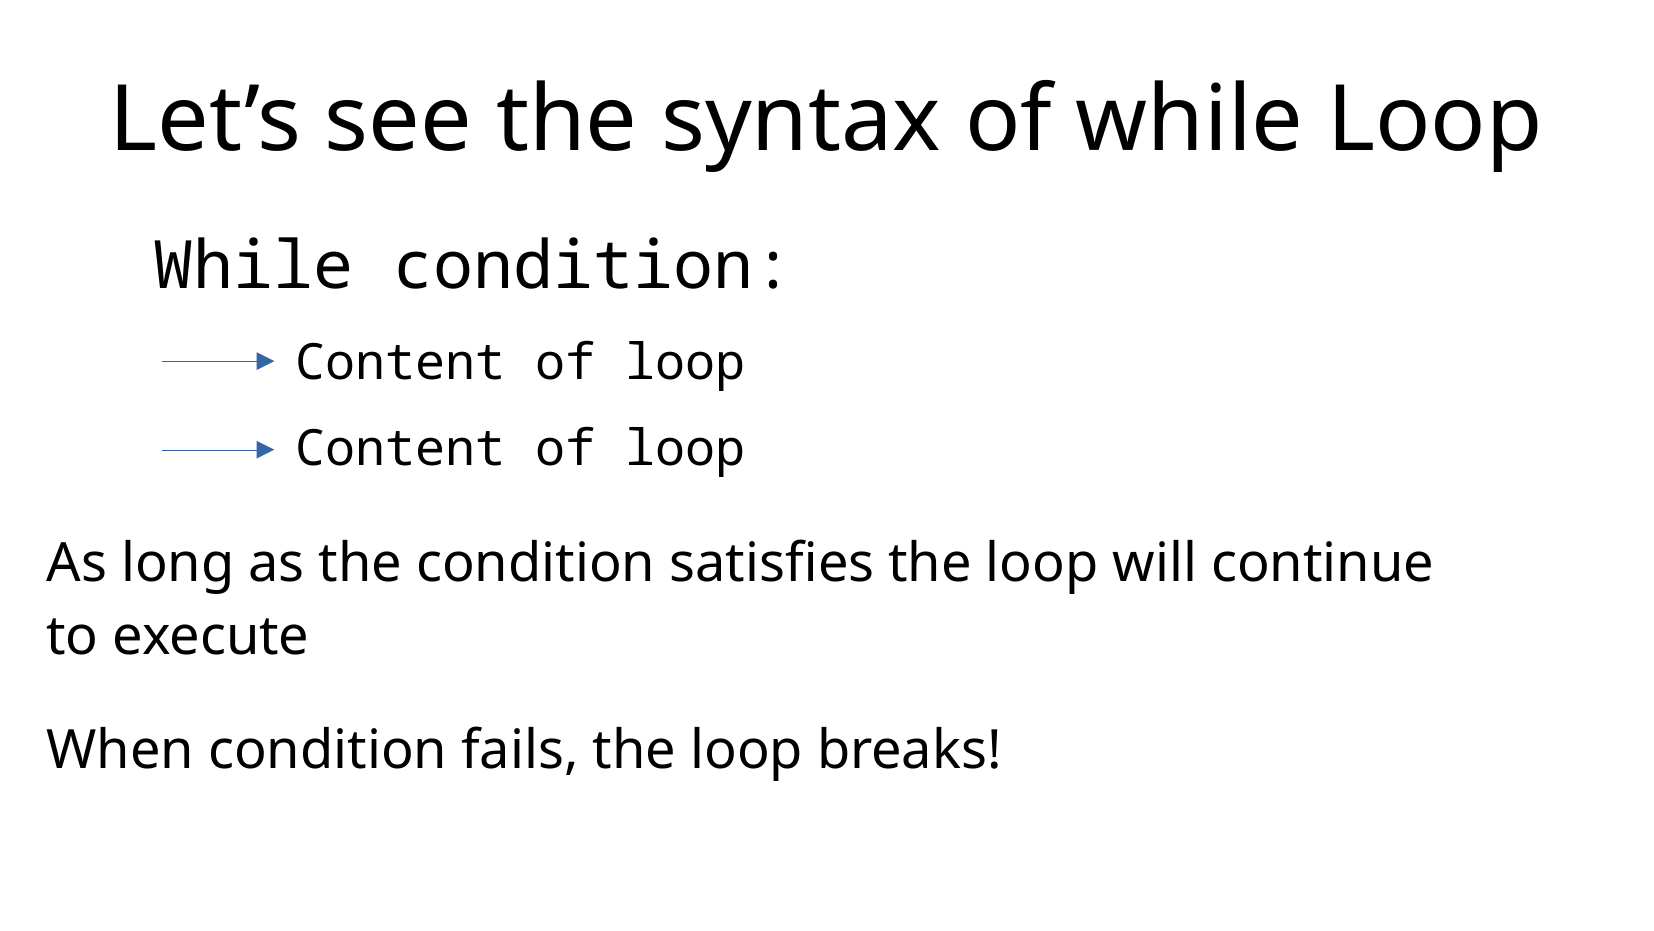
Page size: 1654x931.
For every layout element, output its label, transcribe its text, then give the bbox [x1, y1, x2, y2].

text_box As long as the condition satisfies the loop will continue to execute [31, 515, 1501, 713]
title Let’s see the syntax of while Loop [82, 37, 1571, 193]
text_box When condition fails, the loop breaks! [31, 703, 1124, 901]
list While condition: Content of loop Content of loop [82, 217, 1571, 758]
